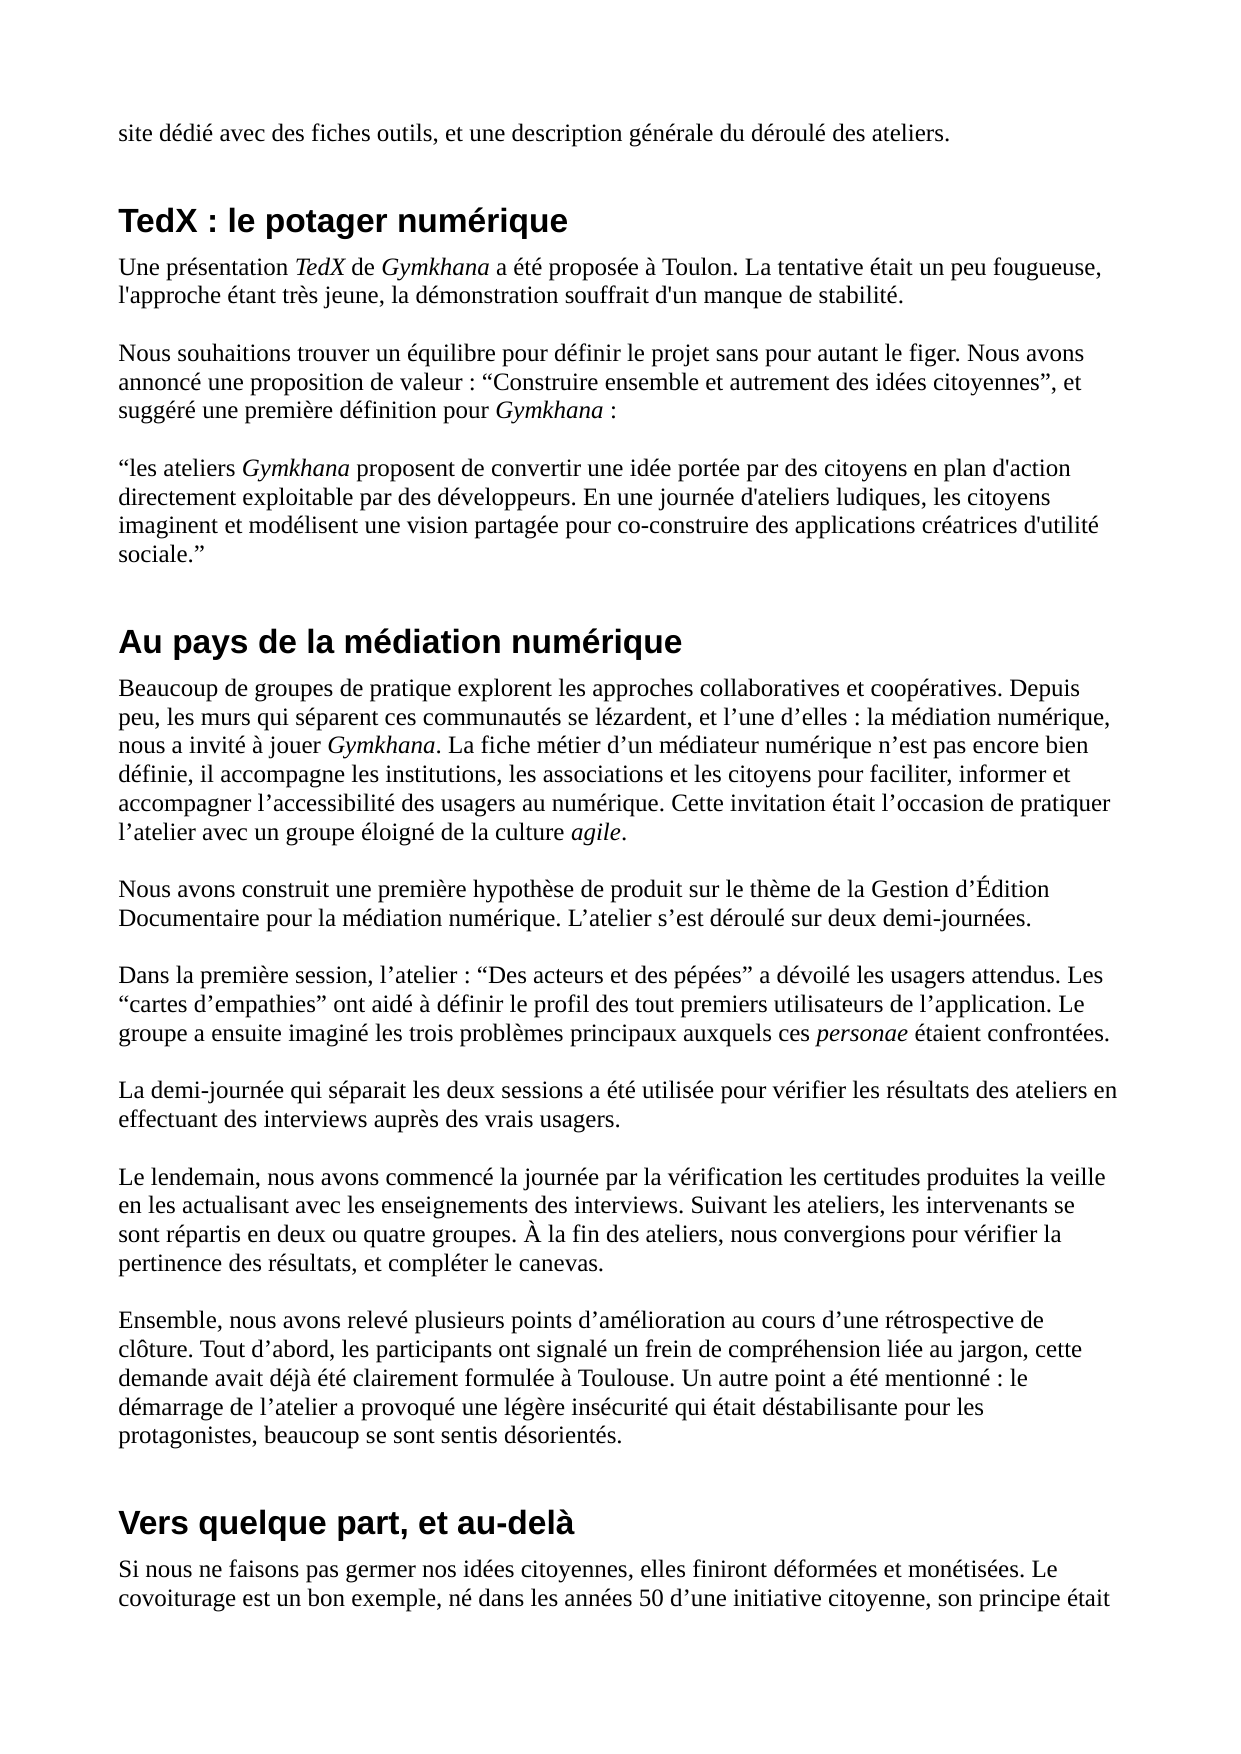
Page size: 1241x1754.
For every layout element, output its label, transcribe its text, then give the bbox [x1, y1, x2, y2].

text Une présentation TedX de Gymkhana a été proposée à Toulon. La tentative était un peu fougueuse, l'approche étant très jeune, la démonstration souffrait d'un manque de stabilité. [118, 252, 1122, 309]
text Dans la première session, l’atelier : “Des acteurs et des pépées” a dévoilé les usagers attendus. Les “cartes d’empathies” ont aidé à définir le profil des tout premiers utilisateurs de l’application. Le groupe a ensuite imaginé les trois problèmes principaux auxquels ces personae étaient confrontées. [118, 960, 1122, 1047]
text Si nous ne faisons pas germer nos idées citoyennes, elles finiront déformées et monétisées. Le covoiturage est un bon exemple, né dans les années 50 d’une initiative citoyenne, son principe était [118, 1554, 1122, 1612]
text site dédié avec des fiches outils, et une description générale du déroulé des ateliers. [118, 118, 1122, 147]
text “les ateliers Gymkhana proposent de convertir une idée portée par des citoyens en plan d'action directement exploitable par des développeurs. En une journée d'ateliers ludiques, les citoyens imaginent et modélisent une vision partagée pour co-construire des applications créatrices d'utilité sociale.” [118, 453, 1122, 568]
subtitle TedX : le potager numérique [118, 201, 1122, 239]
text Nous souhaitions trouver un équilibre pour définir le projet sans pour autant le figer. Nous avons annoncé une proposition de valeur : “Construire ensemble et autrement des idées citoyennes”, et suggéré une première définition pour Gymkhana : [118, 338, 1122, 424]
subtitle Au pays de la médiation numérique [118, 622, 1122, 660]
text La demi-journée qui séparait les deux sessions a été utilisée pour vérifier les résultats des ateliers en effectuant des interviews auprès des vrais usagers. [118, 1075, 1122, 1133]
subtitle Vers quelque part, et au-delà [118, 1503, 1122, 1542]
text Le lendemain, nous avons commencé la journée par la vérification les certitudes produites la veille en les actualisant avec les enseignements des interviews. Suivant les ateliers, les intervenants se sont répartis en deux ou quatre groupes. À la fin des ateliers, nous convergions pour vérifier la pertinence des résultats, et compléter le canevas. [118, 1162, 1122, 1277]
text Beaucoup de groupes de pratique explorent les approches collaboratives et coopératives. Depuis peu, les murs qui séparent ces communautés se lézardent, et l’une d’elles : la médiation numérique, nous a invité à jouer Gymkhana. La fiche métier d’un médiateur numérique n’est pas encore bien définie, il accompagne les institutions, les associations et les citoyens pour faciliter, informer et accompagner l’accessibilité des usagers au numérique. Cette invitation était l’occasion de pratiquer l’atelier avec un groupe éloigné de la culture agile. [118, 673, 1122, 845]
text Nous avons construit une première hypothèse de produit sur le thème de la Gestion d’Édition Documentaire pour la médiation numérique. L’atelier s’est déroulé sur deux demi-journées. [118, 874, 1122, 932]
text Ensemble, nous avons relevé plusieurs points d’amélioration au cours d’une rétrospective de clôture. Tout d’abord, les participants ont signalé un frein de compréhension liée au jargon, cette demande avait déjà été clairement formulée à Toulouse. Un autre point a été mentionné : le démarrage de l’atelier a provoqué une légère insécurité qui était déstabilisante pour les protagonistes, beaucoup se sont sentis désorientés. [118, 1305, 1122, 1449]
